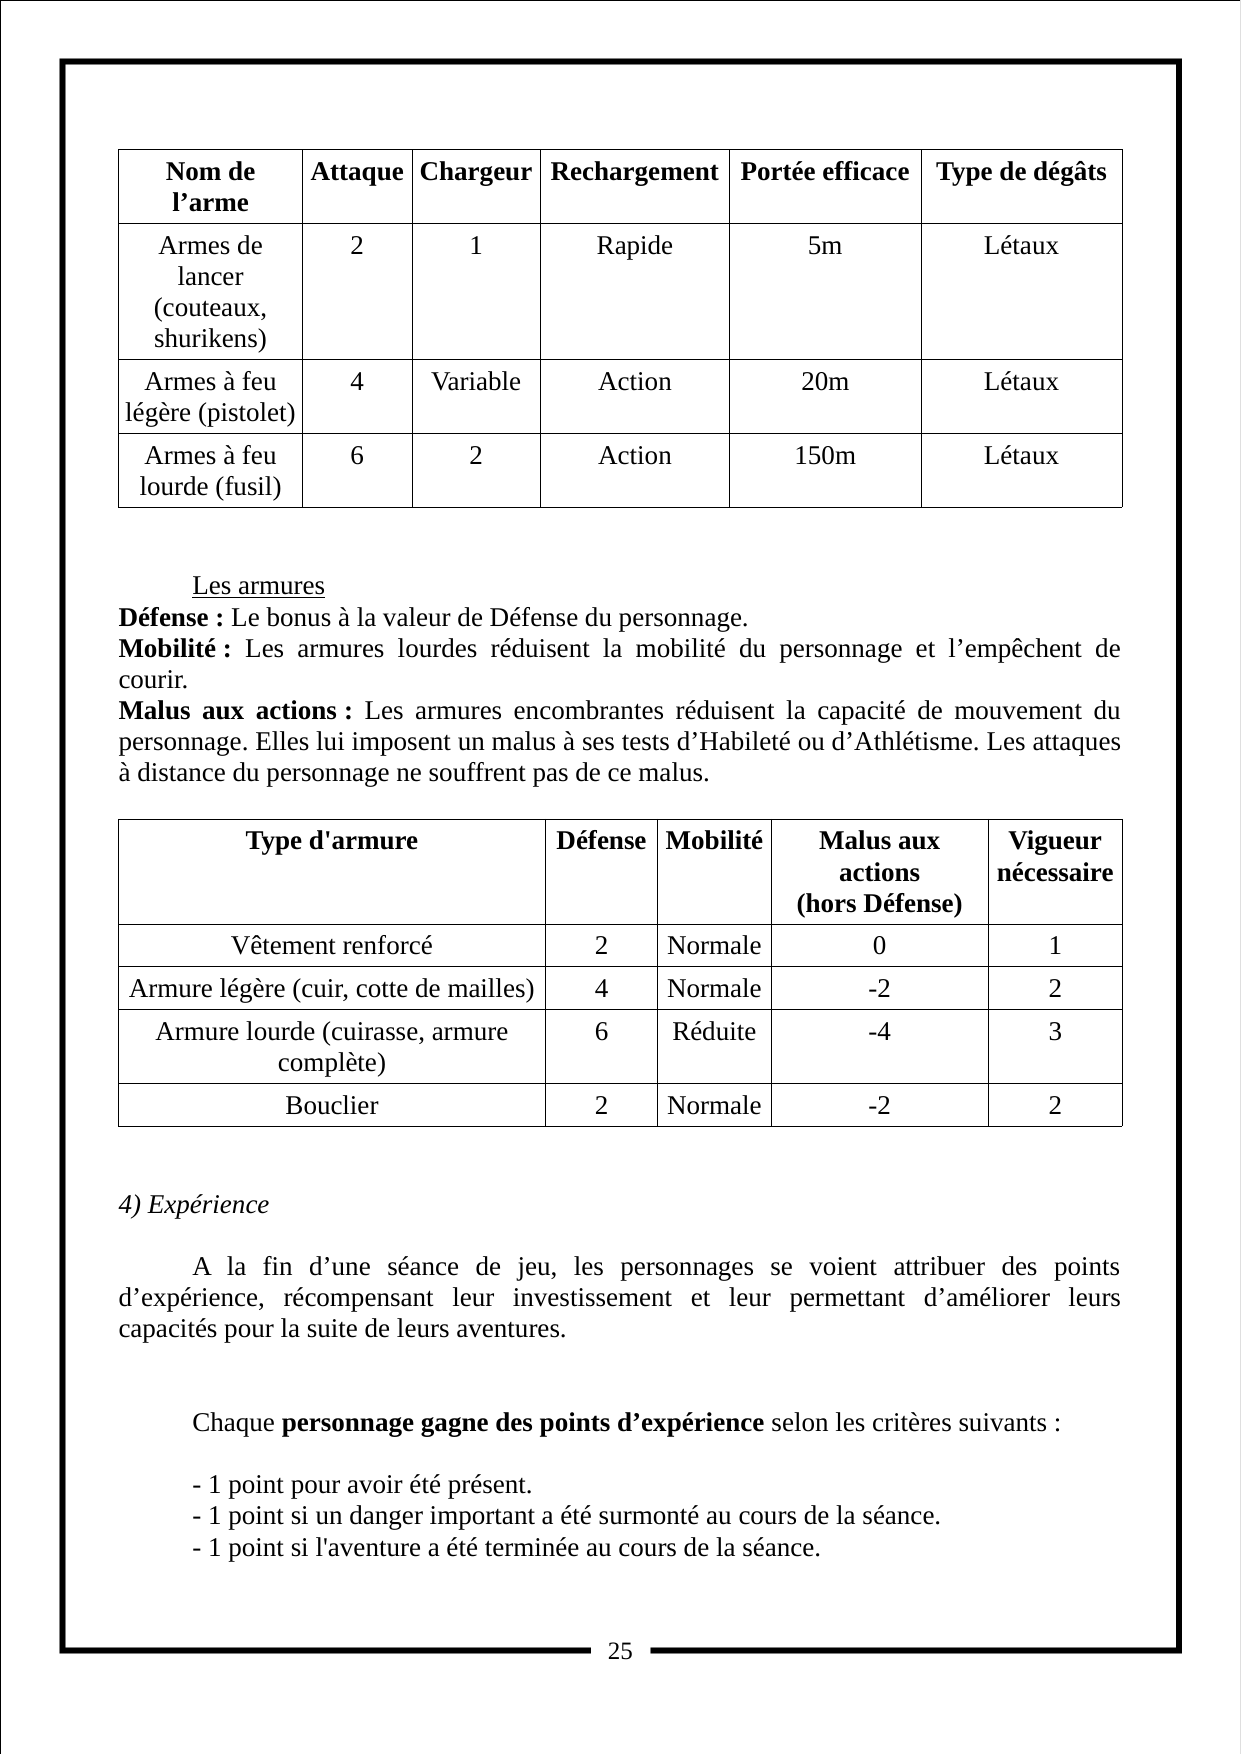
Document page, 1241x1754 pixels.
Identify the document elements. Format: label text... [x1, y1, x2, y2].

table_header Défense [546, 820, 657, 924]
table_cell Normale [658, 925, 771, 966]
table_cell -2 [772, 1084, 988, 1126]
table_header Chargeur [413, 150, 540, 223]
table_cell 4 [546, 967, 657, 1009]
table_header Type d'armure [119, 820, 545, 924]
table_cell 2 [989, 967, 1122, 1009]
table_cell 1 [989, 925, 1122, 966]
table_cell Action [541, 434, 729, 507]
table_cell Armes de lancer (couteaux, shurikens) [119, 224, 302, 359]
table_cell 2 [413, 434, 540, 507]
table_header Mobilité [658, 820, 771, 924]
table_cell Armure lourde (cuirasse, armure complète) [119, 1010, 545, 1083]
table_cell Létaux [922, 360, 1122, 433]
table_cell 2 [989, 1084, 1122, 1126]
table_cell -2 [772, 967, 988, 1009]
table_cell 6 [546, 1010, 657, 1083]
table_cell Variable [413, 360, 540, 433]
table_cell Armure légère (cuir, cotte de mailles) [119, 967, 545, 1009]
table_cell 2 [546, 1084, 657, 1126]
table_cell 5m [730, 224, 921, 359]
table_cell 0 [772, 925, 988, 966]
table_cell 20m [730, 360, 921, 433]
table_header Malus aux actions (hors Défense) [772, 820, 988, 924]
table_cell 150m [730, 434, 921, 507]
table_cell Armes à feu lourde (fusil) [119, 434, 302, 507]
text Les armures [118, 569, 1122, 601]
table_cell 3 [989, 1010, 1122, 1083]
table_header Nom de l’arme [119, 150, 302, 223]
table_cell Létaux [922, 434, 1122, 507]
text - 1 point pour avoir été présent. [118, 1468, 1122, 1499]
table_cell Rapide [541, 224, 729, 359]
table_header Portée efficace [730, 150, 921, 223]
table_cell 4 [303, 360, 412, 433]
table_cell -4 [772, 1010, 988, 1083]
table_header Vigueur nécessaire [989, 820, 1122, 924]
table_header Rechargement [541, 150, 729, 223]
table_cell 2 [546, 925, 657, 966]
table_cell Bouclier [119, 1084, 545, 1126]
text Mobilité : Les armures lourdes réduisent la mobilité du personnage et l’empêchent de courir. [118, 632, 1122, 694]
text - 1 point si l'aventure a été terminée au cours de la séance. [118, 1531, 1122, 1562]
table_cell Action [541, 360, 729, 433]
text Chaque personnage gagne des points d’expérience selon les critères suivants : [118, 1406, 1122, 1437]
text 4) Expérience [118, 1188, 1122, 1219]
table_cell Armes à feu légère (pistolet) [119, 360, 302, 433]
table_cell 1 [413, 224, 540, 359]
text A la fin d’une séance de jeu, les personnages se voient attribuer des points d’expérience, récompensant leur investissement et leur permettant d’améliorer leurs capacités pour la suite de leurs aventures. [118, 1250, 1122, 1344]
table_cell Normale [658, 1084, 771, 1126]
picture [1, 1, 1240, 1754]
text - 1 point si un danger important a été surmonté au cours de la séance. [118, 1499, 1122, 1531]
table_header Attaque [303, 150, 412, 223]
table_cell Normale [658, 967, 771, 1009]
table_cell 2 [303, 224, 412, 359]
text Défense : Le bonus à la valeur de Défense du personnage. [118, 601, 1122, 632]
table_cell 6 [303, 434, 412, 507]
table_cell Vêtement renforcé [119, 925, 545, 966]
text Malus aux actions : Les armures encombrantes réduisent la capacité de mouvement du personnage. Elles lui imposent un malus à ses tests d’Habileté ou d’Athlétisme. Les attaques à distance du personnage ne souffrent pas de ce malus. [118, 694, 1122, 787]
table_cell Réduite [658, 1010, 771, 1083]
table_header Type de dégâts [922, 150, 1122, 223]
table_cell Létaux [922, 224, 1122, 359]
